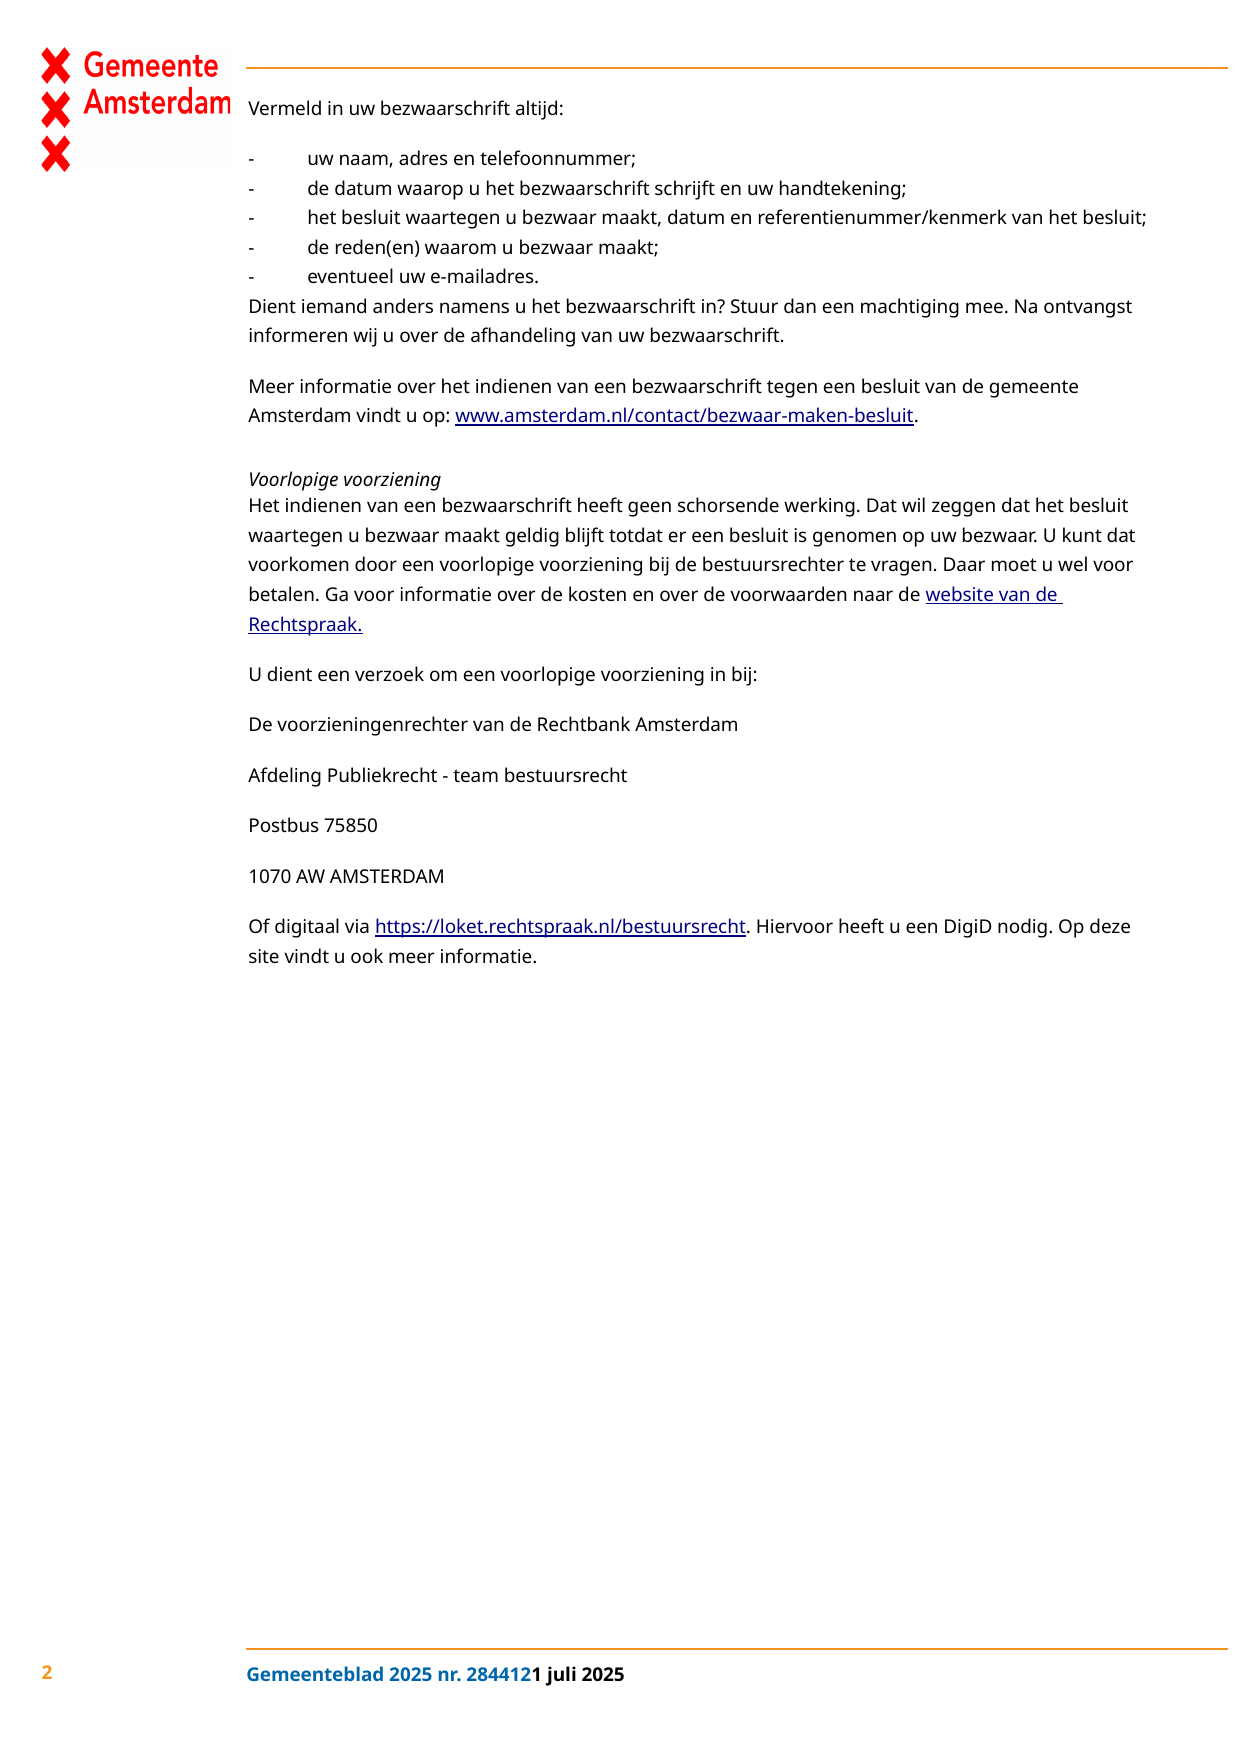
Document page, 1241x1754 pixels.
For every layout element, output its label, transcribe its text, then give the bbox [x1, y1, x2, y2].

picture [41, 47, 231, 172]
text Dient iemand anders namens u het bezwaarschrift in? Stuur dan een machtiging mee. Na ontvangst informeren wij u over de afhandeling van uw bezwaarschrift. [248, 293, 1152, 348]
text Of digitaal via https://loket.rechtspraak.nl/bestuursrecht. Hiervoor heeft u een DigiD nodig. Op deze site vindt u ook meer informatie. [248, 913, 1152, 968]
text Voorlopige voorziening [248, 467, 1152, 492]
text Afdeling Publiekrecht - team bestuursrecht [248, 762, 1152, 788]
text Meer informatie over het indienen van een bezwaarschrift tegen een besluit van de gemeente Amsterdam vindt u op: www.amsterdam.nl/contact/bezwaar-maken-besluit. [248, 373, 1152, 428]
text Vermeld in uw bezwaarschrift altijd: [248, 95, 1152, 121]
text Postbus 75850 [248, 812, 1152, 838]
text De voorzieningenrechter van de Rechtbank Amsterdam [248, 712, 1152, 737]
text U dient een verzoek om een voorlopige voorziening in bij: [248, 661, 1152, 687]
list eventueel uw e-mailadres. [248, 263, 1152, 289]
text Het indienen van een bezwaarschrift heeft geen schorsende werking. Dat wil zeggen dat het besluit waartegen u bezwaar maakt geldig blijft totdat er een besluit is genomen op uw bezwaar. U kunt dat voorkomen door een voorlopige voorziening bij de bestuursrechter te vragen. Daar moet u wel voor betalen. Ga voor informatie over de kosten en over de voorwaarden naar de website van de Rechtspraak. [248, 492, 1152, 636]
list de datum waarop u het bezwaarschrift schrijft en uw handtekening; [248, 175, 1152, 201]
list de reden(en) waarom u bezwaar maakt; [248, 234, 1152, 260]
text 1070 AW AMSTERDAM [248, 863, 1152, 888]
list uw naam, adres en telefoonnummer; [248, 145, 1152, 171]
list het besluit waartegen u bezwaar maakt, datum en referentienummer/kenmerk van het besluit; [248, 204, 1152, 230]
